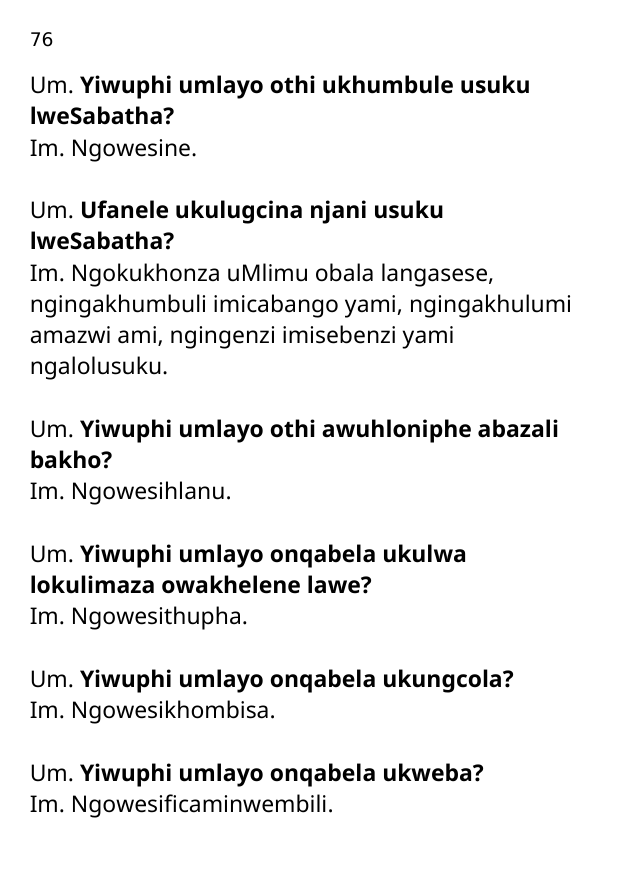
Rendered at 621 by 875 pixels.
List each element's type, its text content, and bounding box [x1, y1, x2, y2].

text Um. Yiwuphi umlayo othi awuhloniphe abazali bakho? [29, 413, 576, 475]
text Im. Ngowesihlanu. [29, 475, 576, 507]
text Um. Yiwuphi umlayo onqabela ukweba? [29, 757, 576, 788]
text Im. Ngowesine. [29, 132, 576, 163]
text Im. Ngokukhonza uMlimu obala langasese, ngingakhumbuli imicabango yami, ngingakhulumi amazwi ami, ngingenzi imisebenzi yami ngalolusuku. [29, 257, 576, 382]
text Um. Yiwuphi umlayo onqabela ukungcola? [29, 663, 576, 694]
text Im. Ngowesithupha. [29, 600, 576, 632]
text Im. Ngowesikhombisa. [29, 694, 576, 725]
text Um. Yiwuphi umlayo othi ukhumbule usuku lweSabatha? [29, 69, 576, 132]
text Um. Yiwuphi umlayo onqabela ukulwa lokulimaza owakhelene lawe? [29, 538, 576, 600]
text Im. Ngowesificaminwembili. [29, 788, 576, 819]
text Um. Ufanele ukulugcina njani usuku lweSabatha? [29, 194, 576, 257]
